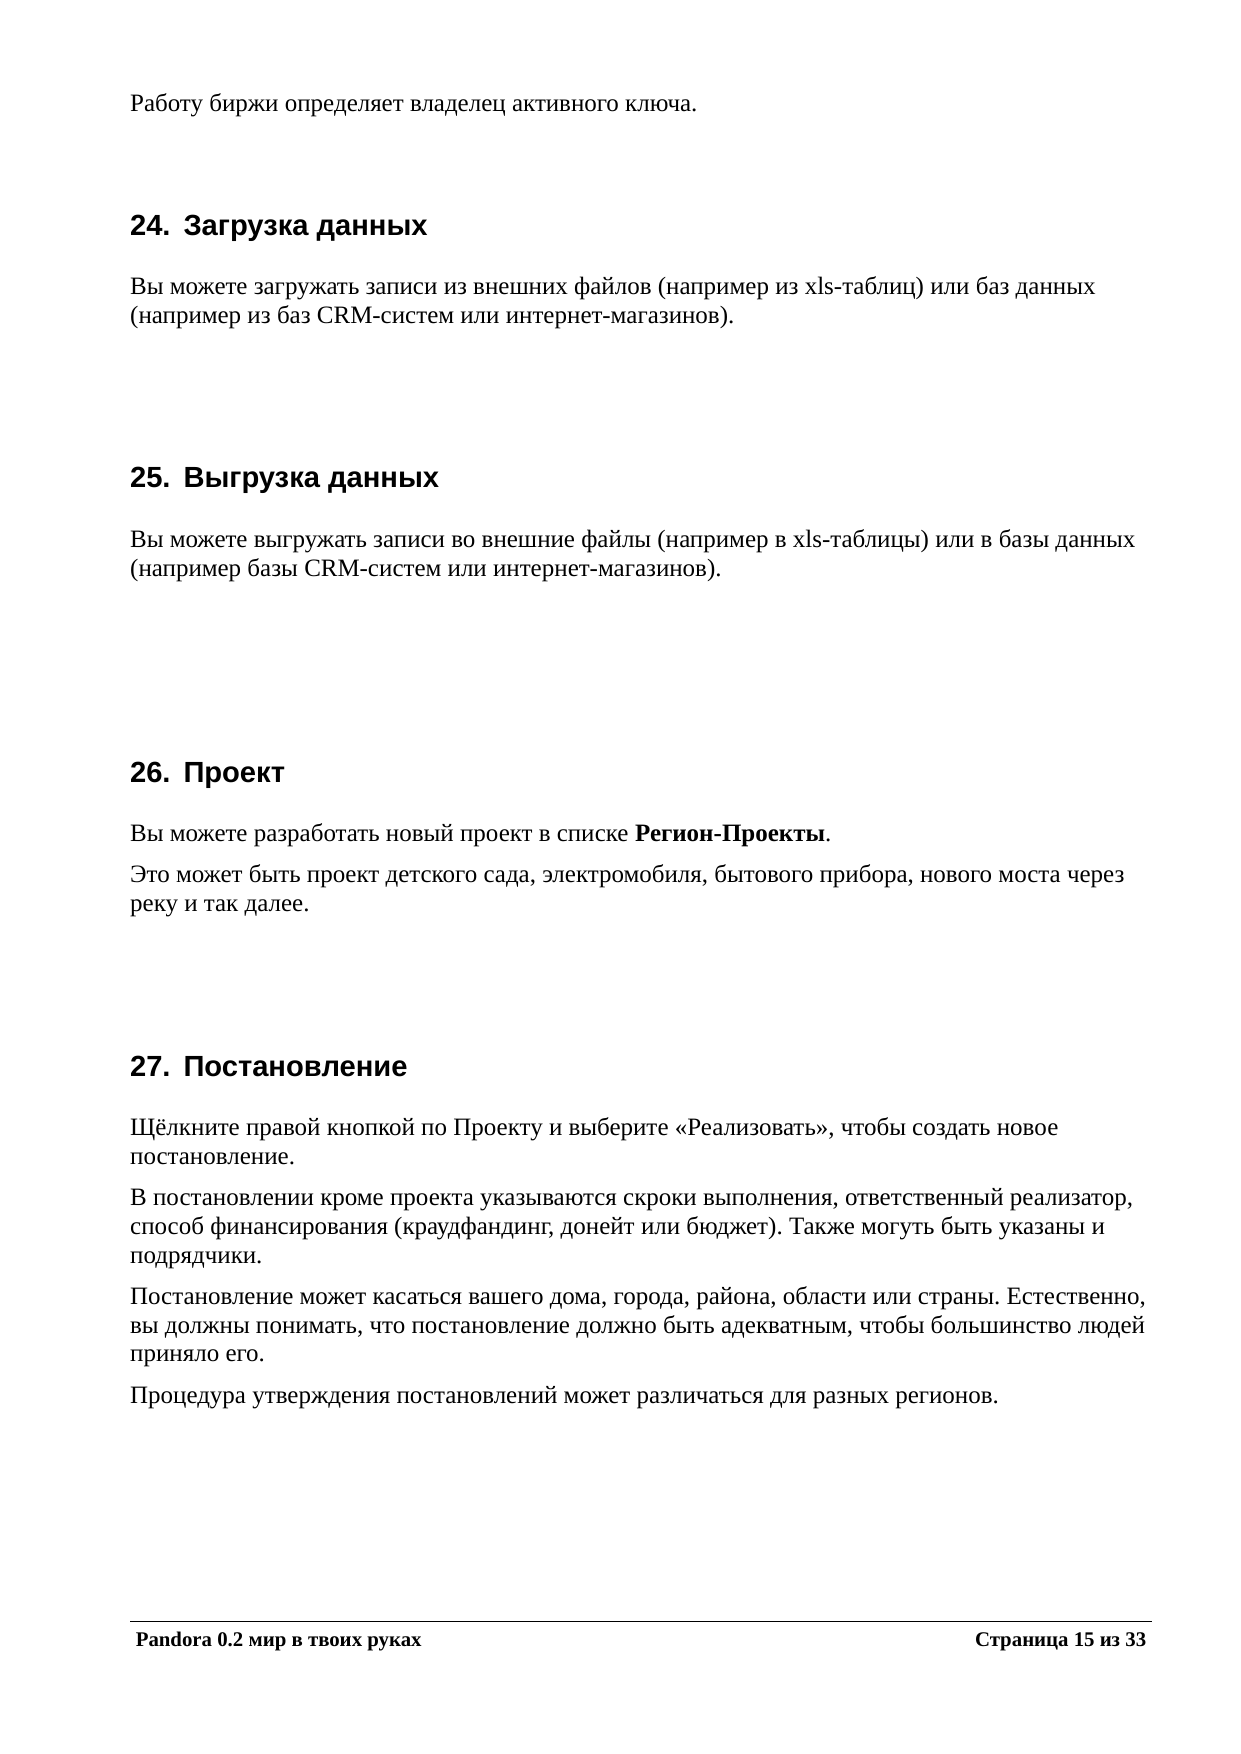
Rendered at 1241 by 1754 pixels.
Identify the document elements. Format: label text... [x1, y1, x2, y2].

text Постановление может касаться вашего дома, города, района, области или страны. Естественно, вы должны понимать, что постановление должно быть адекватным, чтобы большинство людей приняло его. [130, 1281, 1152, 1367]
text Щёлкните правой кнопкой по Проекту и выберите «Реализовать», чтобы создать новое постановление. [130, 1112, 1152, 1170]
subtitle Загрузка данных [130, 208, 1152, 241]
subtitle Постановление [130, 1049, 1152, 1082]
text Процедура утверждения постановлений может различаться для разных регионов. [130, 1380, 1152, 1408]
text В постановлении кроме проекта указываются скроки выполнения, ответственный реализатор, способ финансирования (краудфандинг, донейт или бюджет). Также могуть быть указаны и подрядчики. [130, 1182, 1152, 1268]
text Вы можете загружать записи из внешних файлов (например из xls-таблиц) или баз данных (например из баз CRM-систем или интернет-магазинов). [130, 271, 1152, 329]
text Вы можете разработать новый проект в списке Регион-Проекты. [130, 818, 1152, 847]
text Вы можете выгружать записи во внешние файлы (например в xls-таблицы) или в базы данных (например базы CRM-систем или интернет-магазинов). [130, 524, 1152, 582]
text Работу биржи определяет владелец активного ключа. [130, 88, 1152, 117]
subtitle Выгрузка данных [130, 461, 1152, 494]
text Это может быть проект детского сада, электромобиля, бытового прибора, нового моста через реку и так далее. [130, 859, 1152, 917]
subtitle Проект [130, 754, 1152, 788]
